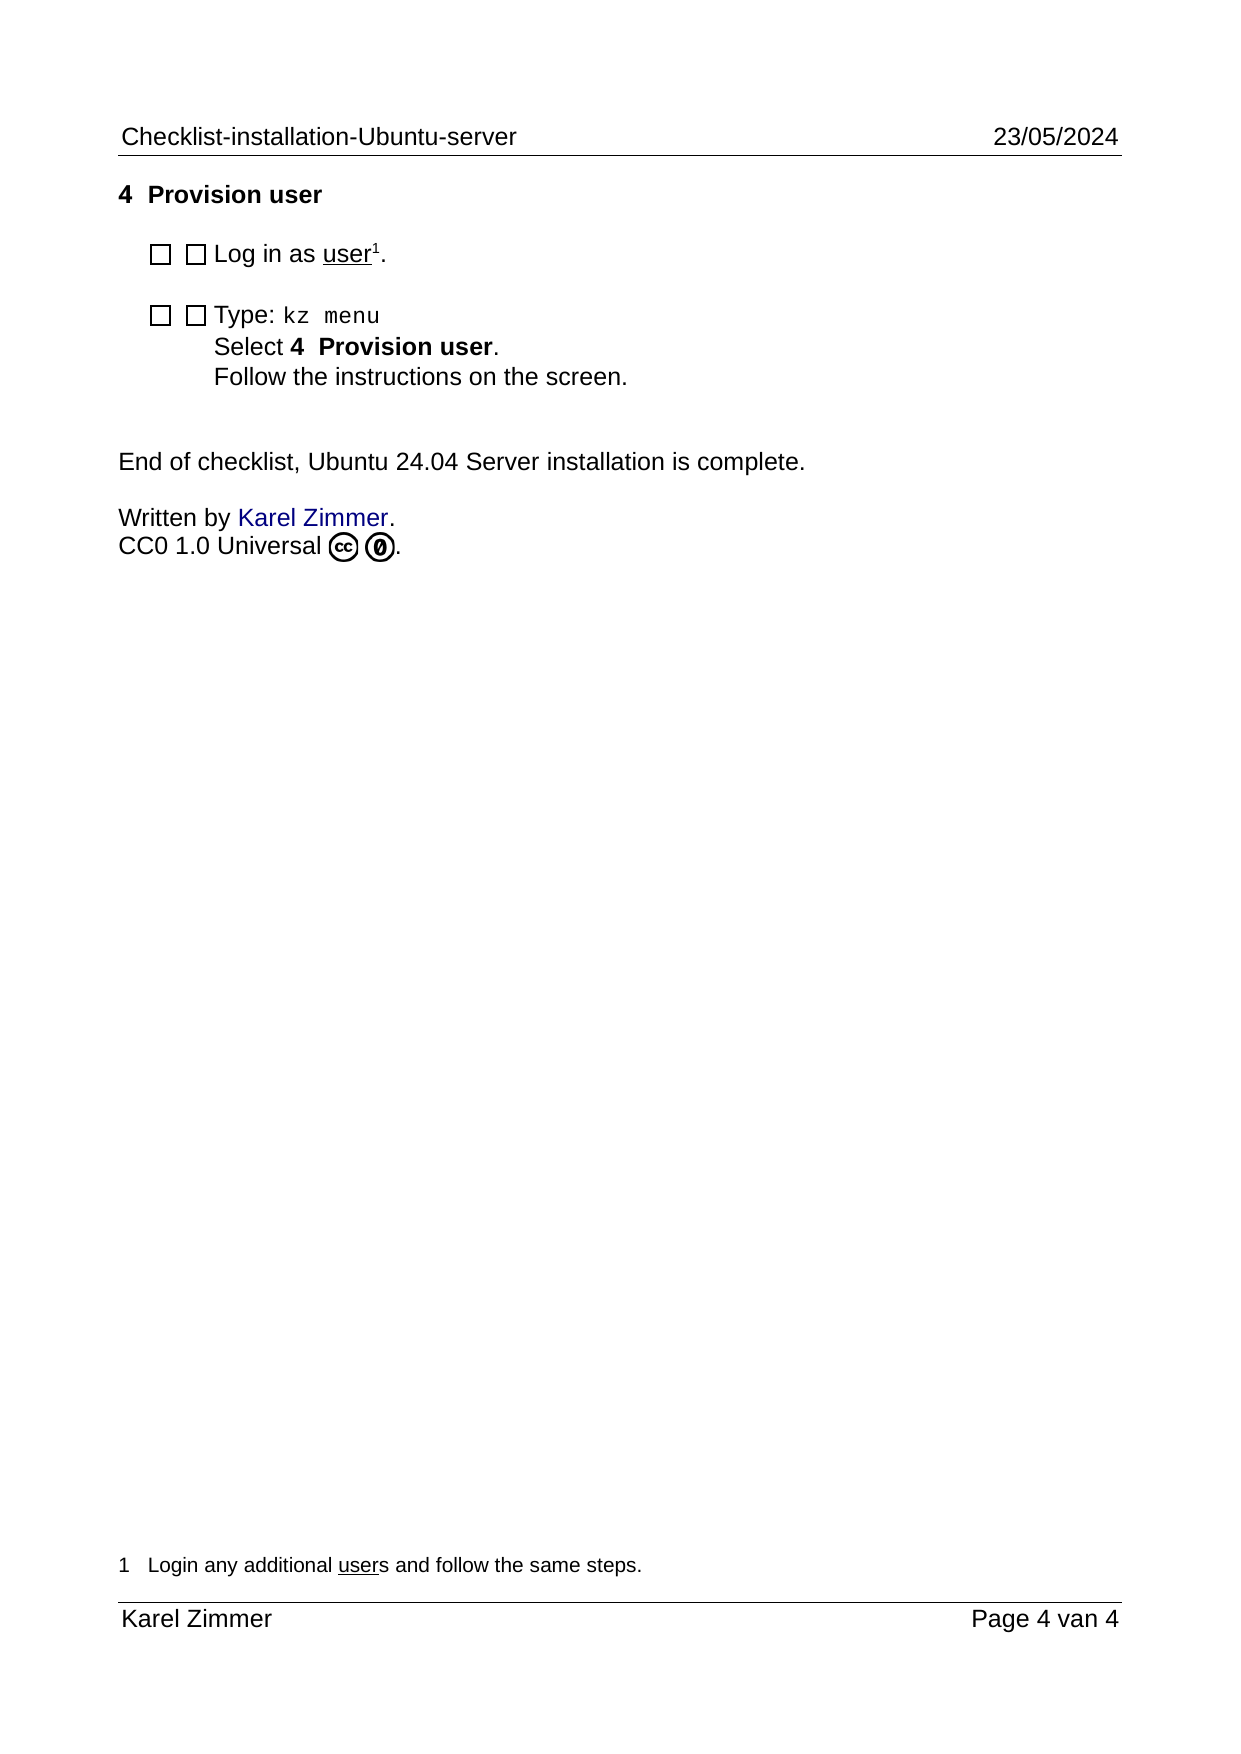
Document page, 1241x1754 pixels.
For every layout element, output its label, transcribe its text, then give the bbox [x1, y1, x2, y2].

picture [365, 532, 395, 562]
table_header Log in as USER. [213, 239, 1122, 269]
table_header [118, 239, 142, 269]
table_cell Select 4 Provision user. [213, 332, 1122, 362]
table_cell [142, 362, 177, 392]
table_cell Follow the instructions on the screen. [213, 362, 1122, 392]
table_header [142, 239, 177, 269]
table_cell [213, 269, 1122, 300]
text . [395, 532, 1122, 562]
table_cell [118, 269, 142, 300]
table_cell [142, 300, 177, 332]
table_cell Type: kz menu [213, 300, 1122, 332]
table_cell [142, 269, 177, 300]
picture [328, 532, 359, 562]
table_cell [142, 332, 177, 362]
table_header [177, 239, 213, 269]
table_cell [118, 362, 142, 392]
list Provision user [118, 177, 1122, 211]
text Written by Karel Zimmer. [118, 504, 1122, 532]
table_cell [118, 332, 142, 362]
table_cell [118, 300, 142, 332]
text End of checklist, Ubuntu 24.04 Server installation is complete. [118, 448, 1122, 476]
table_cell [177, 269, 213, 300]
table_cell [177, 362, 213, 392]
table_cell [177, 332, 213, 362]
table_cell [177, 300, 213, 332]
text CC0 1.0 Universal [118, 532, 328, 562]
